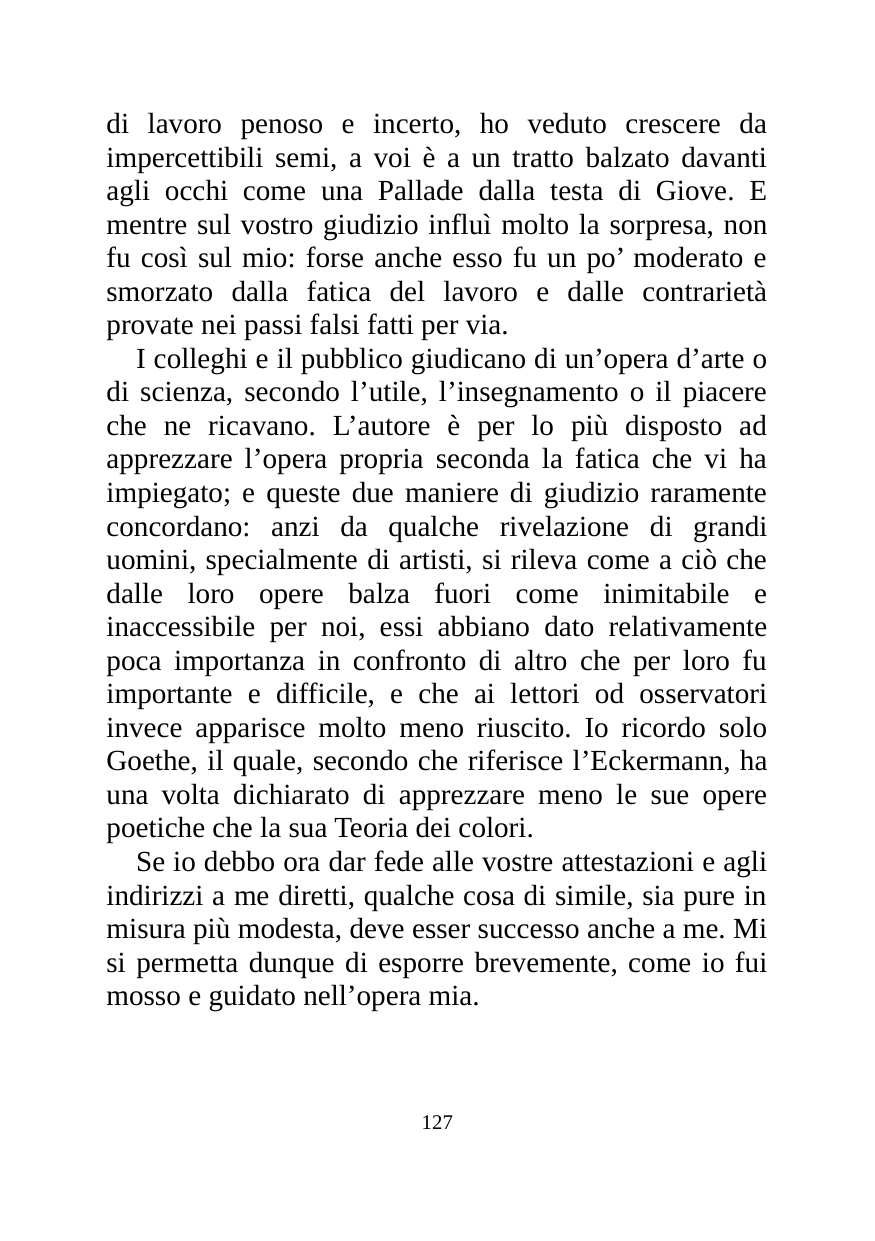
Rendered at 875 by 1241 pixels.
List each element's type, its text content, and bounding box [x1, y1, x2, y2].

text I colleghi e il pubblico giudicano di un’opera d’arte o di scienza, secondo l’utile, l’insegnamento o il piacere che ne ricavano. L’autore è per lo più disposto ad apprezzare l’opera propria seconda la fatica che vi ha impiegato; e queste due maniere di giudizio raramente concordano: anzi da qualche rivelazione di grandi uomini, specialmente di artisti, si rileva come a ciò che dalle loro opere balza fuori come inimitabile e inaccessibile per noi, essi abbiano dato relativamente poca importanza in confronto di altro che per loro fu importante e difficile, e che ai lettori od osservatori invece apparisce molto meno riuscito. Io ricordo solo Goethe, il quale, secondo che riferisce l’Eckermann, ha una volta dichiarato di apprezzare meno le sue opere poetiche che la sua Teoria dei colori. [106, 341, 768, 844]
text di lavoro penoso e incerto, ho veduto crescere da impercettibili semi, a voi è a un tratto balzato davanti agli occhi come una Pallade dalla testa di Giove. E mentre sul vostro giudizio influì molto la sorpresa, non fu così sul mio: forse anche esso fu un po’ moderato e smorzato dalla fatica del lavoro e dalle contrarietà provate nei passi falsi fatti per via. [106, 106, 768, 341]
text Se io debbo ora dar fede alle vostre attestazioni e agli indirizzi a me diretti, qualche cosa di simile, sia pure in misura più modesta, deve esser successo anche a me. Mi si permetta dunque di esporre brevemente, come io fui mosso e guidato nell’opera mia. [106, 844, 768, 1012]
